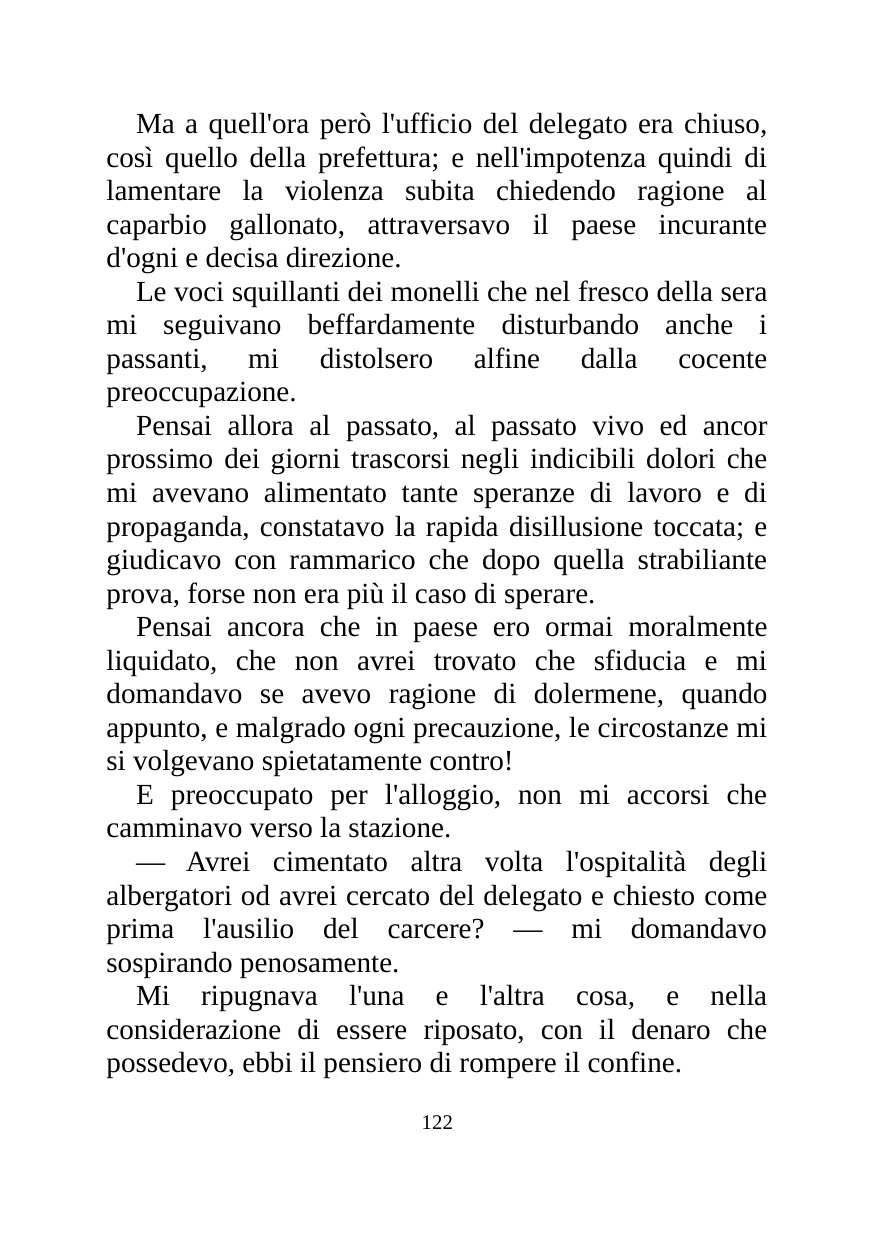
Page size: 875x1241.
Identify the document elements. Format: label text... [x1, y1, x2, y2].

text — Avrei cimentato altra volta l'ospitalità degli albergatori od avrei cercato del delegato e chiesto come prima l'ausilio del carcere? — mi domandavo sospirando penosamente. [106, 844, 768, 978]
text Pensai ancora che in paese ero ormai moralmente liquidato, che non avrei trovato che sfiducia e mi domandavo se avevo ragione di dolermene, quando appunto, e malgrado ogni precauzione, le circostanze mi si volgevano spietatamente contro! [106, 609, 768, 777]
text Pensai allora al passato, al passato vivo ed ancor prossimo dei giorni trascorsi negli indicibili dolori che mi avevano alimentato tante speranze di lavoro e di propaganda, constatavo la rapida disillusione toccata; e giudicavo con rammarico che dopo quella strabiliante prova, forse non era più il caso di sperare. [106, 408, 768, 609]
text Mi ripugnava l'una e l'altra cosa, e nella considerazione di essere riposato, con il denaro che possedevo, ebbi il pensiero di rompere il confine. [106, 978, 768, 1079]
text E preoccupato per l'alloggio, non mi accorsi che camminavo verso la stazione. [106, 777, 768, 844]
text Ma a quell'ora però l'ufficio del delegato era chiuso, così quello della prefettura; e nell'impotenza quindi di lamentare la violenza subita chiedendo ragione al caparbio gallonato, attraversavo il paese incurante d'ogni e decisa direzione. [106, 106, 768, 274]
text Le voci squillanti dei monelli che nel fresco della sera mi seguivano beffardamente disturbando anche i passanti, mi distolsero alfine dalla cocente preoccupazione. [106, 274, 768, 408]
